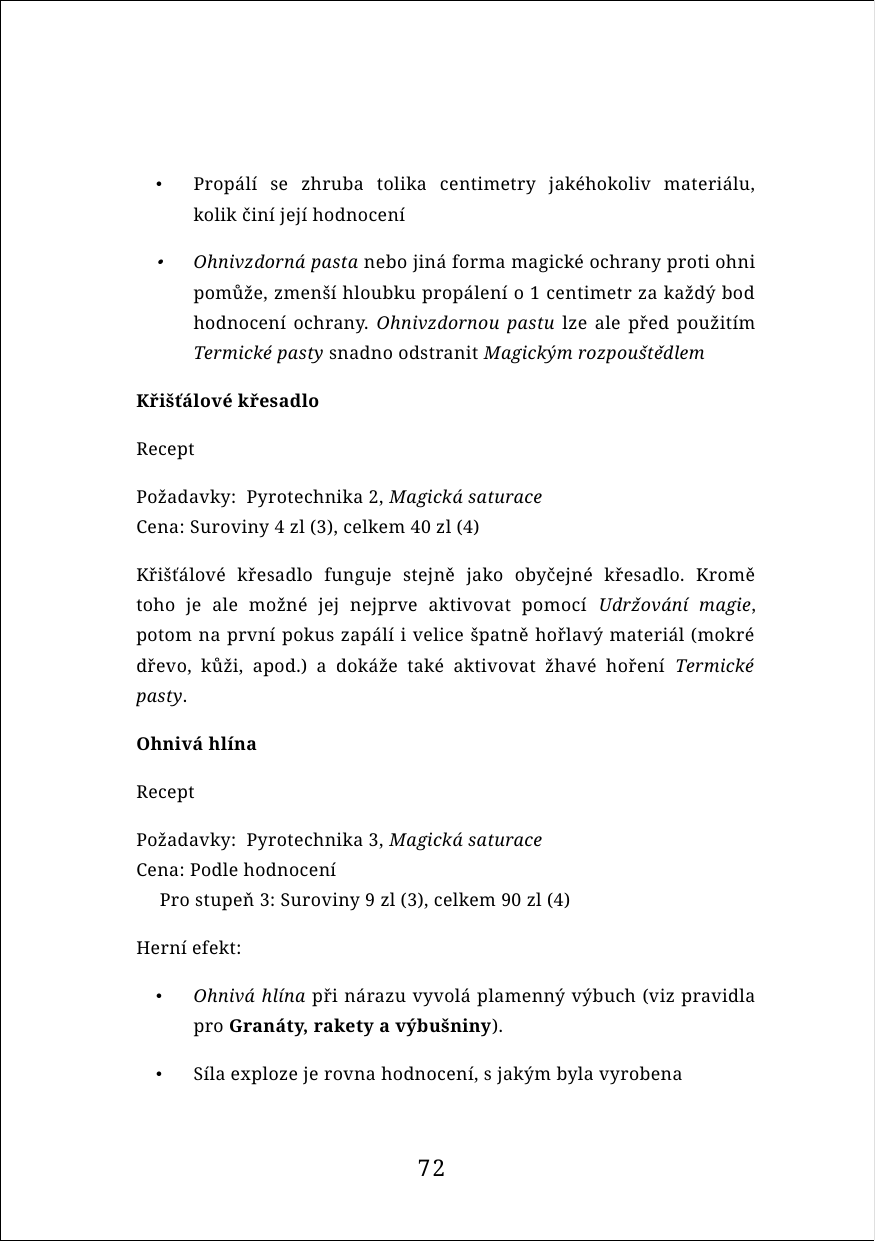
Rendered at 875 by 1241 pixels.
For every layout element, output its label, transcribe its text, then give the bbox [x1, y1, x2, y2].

text Požadavky: Pyrotechnika 2, Magická saturace Cena: Suroviny 4 zl (3), celkem 40 zl (4) [136, 484, 756, 539]
list Síla exploze je rovna hodnocení, s jakým byla vyrobena [156, 1061, 756, 1086]
text Recept [136, 436, 756, 461]
list Ohnivá hlína při nárazu vyvolá plamenný výbuch (viz pravidla pro Granáty, rakety a výbušniny). [156, 983, 756, 1038]
text Recept [136, 779, 756, 803]
list Ohnivzdorná pasta nebo jiná forma magické ochrany proti ohni pomůže, zmenší hloubku propálení o 1 centimetr za každý bod hodnocení ochrany. Ohnivzdornou pastu lze ale před použitím Termické pasty snadno odstranit Magickým rozpouštědlem [156, 250, 756, 365]
text Požadavky: Pyrotechnika 3, Magická saturace Cena: Podle hodnocení Pro stupeň 3: Suroviny 9 zl (3), celkem 90 zl (4) [136, 827, 756, 912]
text Křišťálové křesadlo [136, 388, 756, 413]
text Křišťálové křesadlo funguje stejně jako obyčejné křesadlo. Kromě toho je ale možné jej nejprve aktivovat pomocí Udržování magie, potom na první pokus zapálí i velice špatně hořlavý materiál (mokré dřevo, kůži, apod.) a dokáže také aktivovat žhavé hoření Termické pasty. [136, 562, 756, 707]
text Ohnivá hlína [136, 731, 756, 755]
list Propálí se zhruba tolika centimetry jakéhokoliv materiálu, kolik činí její hodnocení [156, 172, 756, 226]
text Herní efekt: [136, 935, 756, 959]
